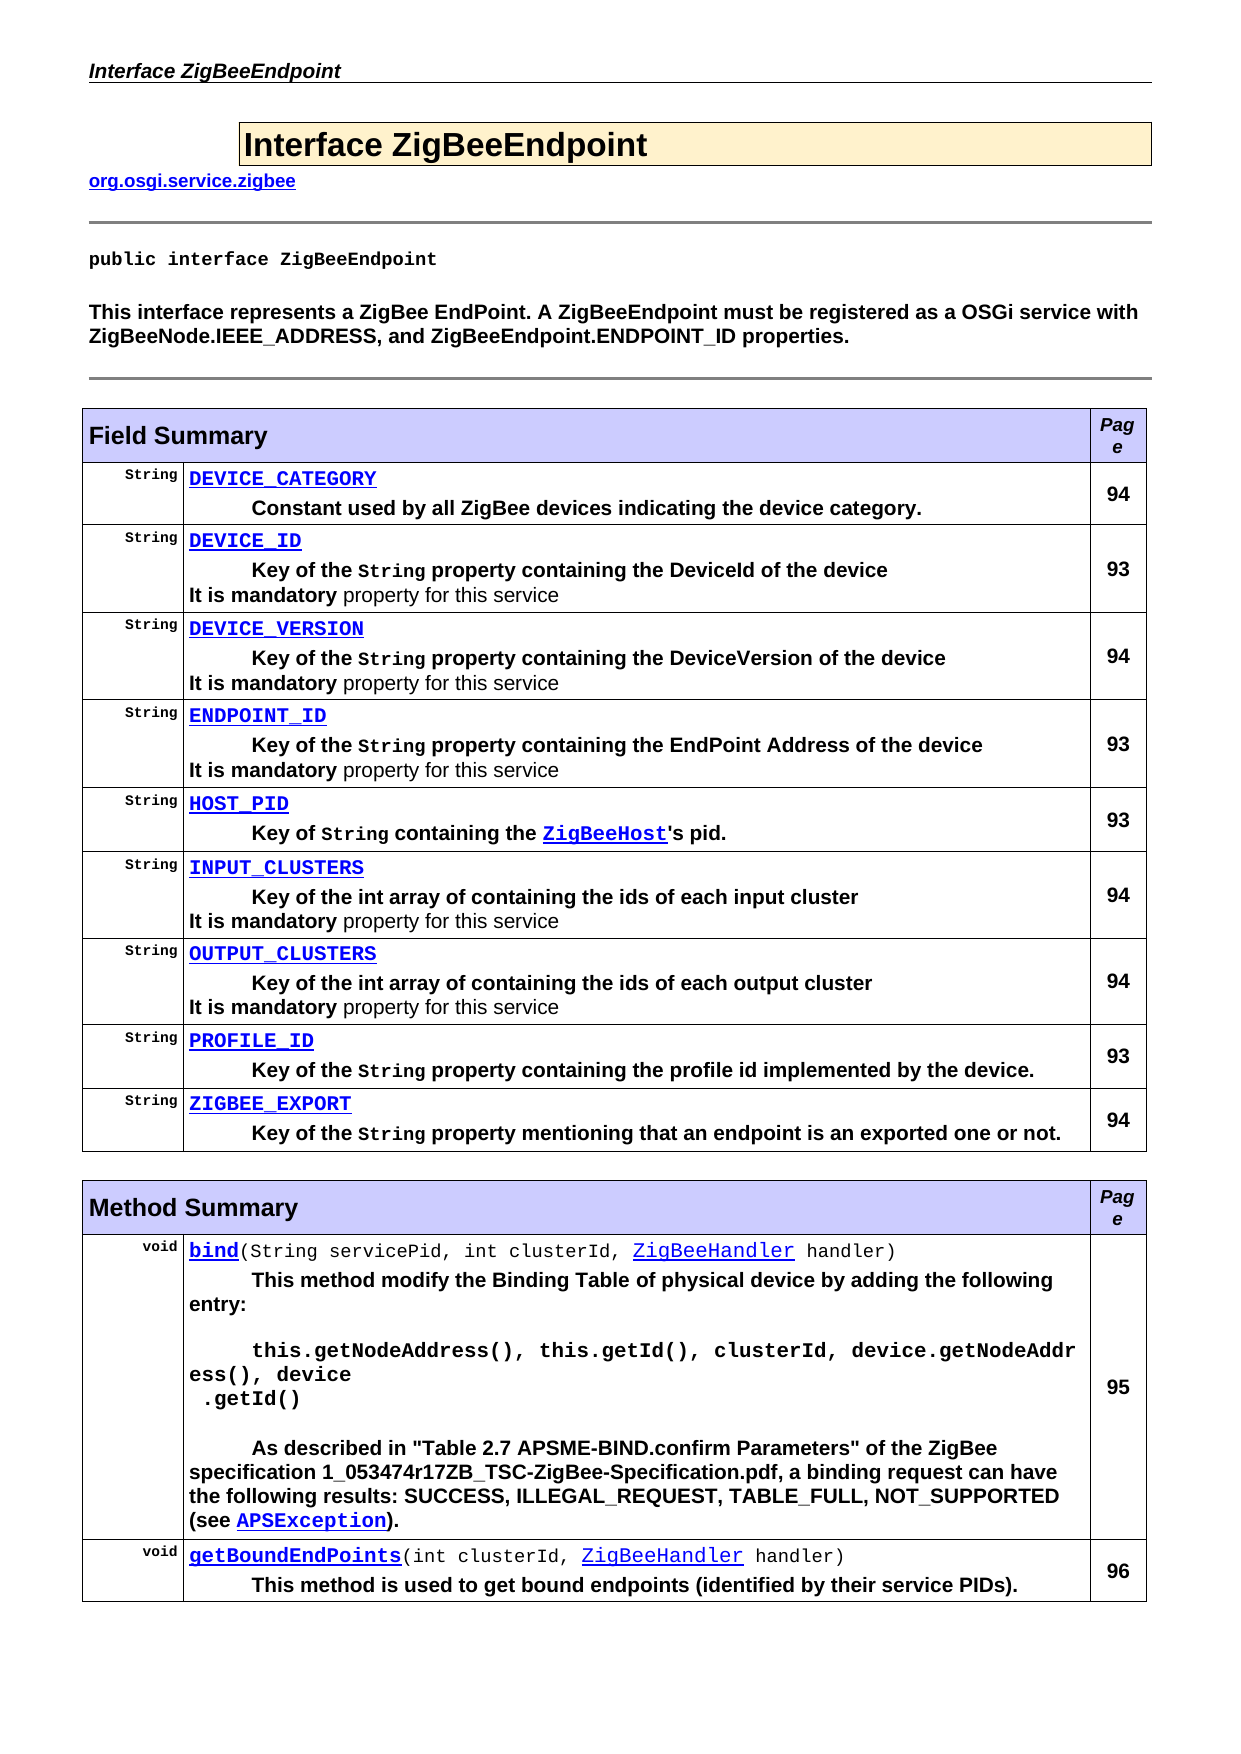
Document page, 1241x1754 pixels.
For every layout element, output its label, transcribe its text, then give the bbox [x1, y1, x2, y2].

table_cell ENDPOINT_ID Key of the String property containing the EndPoint Address of the device It is mandatory property for this service [184, 700, 1090, 787]
table_cell String [83, 525, 183, 612]
table_cell 93 [1091, 700, 1146, 787]
table_cell String [83, 700, 183, 787]
table_cell 93 [1091, 525, 1146, 612]
table_cell String [83, 788, 183, 851]
table_cell 95 [1091, 1235, 1146, 1539]
text This interface represents a ZigBee EndPoint. A ZigBeeEndpoint must be registered as a OSGi service with ZigBeeNode.IEEE_ADDRESS, and ZigBeeEndpoint.ENDPOINT_ID properties. [88, 300, 1152, 348]
table_cell String [83, 1025, 183, 1088]
table_cell String [83, 463, 183, 524]
table_header Field Summary [83, 409, 1090, 462]
table_cell 96 [1091, 1540, 1146, 1601]
table_cell String [83, 939, 183, 1024]
table_cell ZIGBEE_EXPORT Key of the String property mentioning that an endpoint is an exported one or not. [184, 1089, 1090, 1151]
subtitle Interface ZigBeeEndpoint [240, 123, 1151, 165]
table_cell void [83, 1540, 183, 1601]
table_cell DEVICE_VERSION Key of the String property containing the DeviceVersion of the device It is mandatory property for this service [184, 613, 1090, 699]
table_cell 93 [1091, 1025, 1146, 1088]
table_cell HOST_PID Key of String containing the ZigBeeHost's pid. [184, 788, 1090, 851]
table_cell 94 [1091, 939, 1146, 1024]
table_cell INPUT_CLUSTERS Key of the int array of containing the ids of each input cluster It is mandatory property for this service [184, 852, 1090, 938]
table_cell getBoundEndPoints(int clusterId, ZigBeeHandler handler) This method is used to get bound endpoints (identified by their service PIDs). [184, 1540, 1090, 1601]
table_cell void [83, 1235, 183, 1539]
table_cell DEVICE_ID Key of the String property containing the DeviceId of the device It is mandatory property for this service [184, 525, 1090, 612]
table_cell OUTPUT_CLUSTERS Key of the int array of containing the ids of each output cluster It is mandatory property for this service [184, 939, 1090, 1024]
text public interface ZigBeeEndpoint [88, 250, 1152, 271]
table_header Page [1091, 1181, 1146, 1234]
table_cell bind(String servicePid, int clusterId, ZigBeeHandler handler) This method modify the Binding Table of physical device by adding the following entry: this.getNodeAddress(), this.getId(), clusterId, device.getNodeAddress(), device .getId() As described in "Table 2.7 APSME-BIND.confirm Parameters" of the ZigBee specification 1_053474r17ZB_TSC-ZigBee-Specification.pdf, a binding request can have the following results: SUCCESS, ILLEGAL_REQUEST, TABLE_FULL, NOT_SUPPORTED (see APSException). [184, 1235, 1090, 1539]
table_cell 94 [1091, 463, 1146, 524]
table_cell PROFILE_ID Key of the String property containing the profile id implemented by the device. [184, 1025, 1090, 1088]
table_header Page [1091, 409, 1146, 462]
table_cell String [83, 613, 183, 699]
table_cell 94 [1091, 1089, 1146, 1151]
table_cell DEVICE_CATEGORY Constant used by all ZigBee devices indicating the device category. [184, 463, 1090, 524]
table_cell String [83, 1089, 183, 1151]
table_cell 93 [1091, 788, 1146, 851]
table_cell 94 [1091, 613, 1146, 699]
table_cell String [83, 852, 183, 938]
text org.osgi.service.zigbee [88, 170, 1152, 191]
table_cell 94 [1091, 852, 1146, 938]
table_header Method Summary [83, 1181, 1090, 1234]
